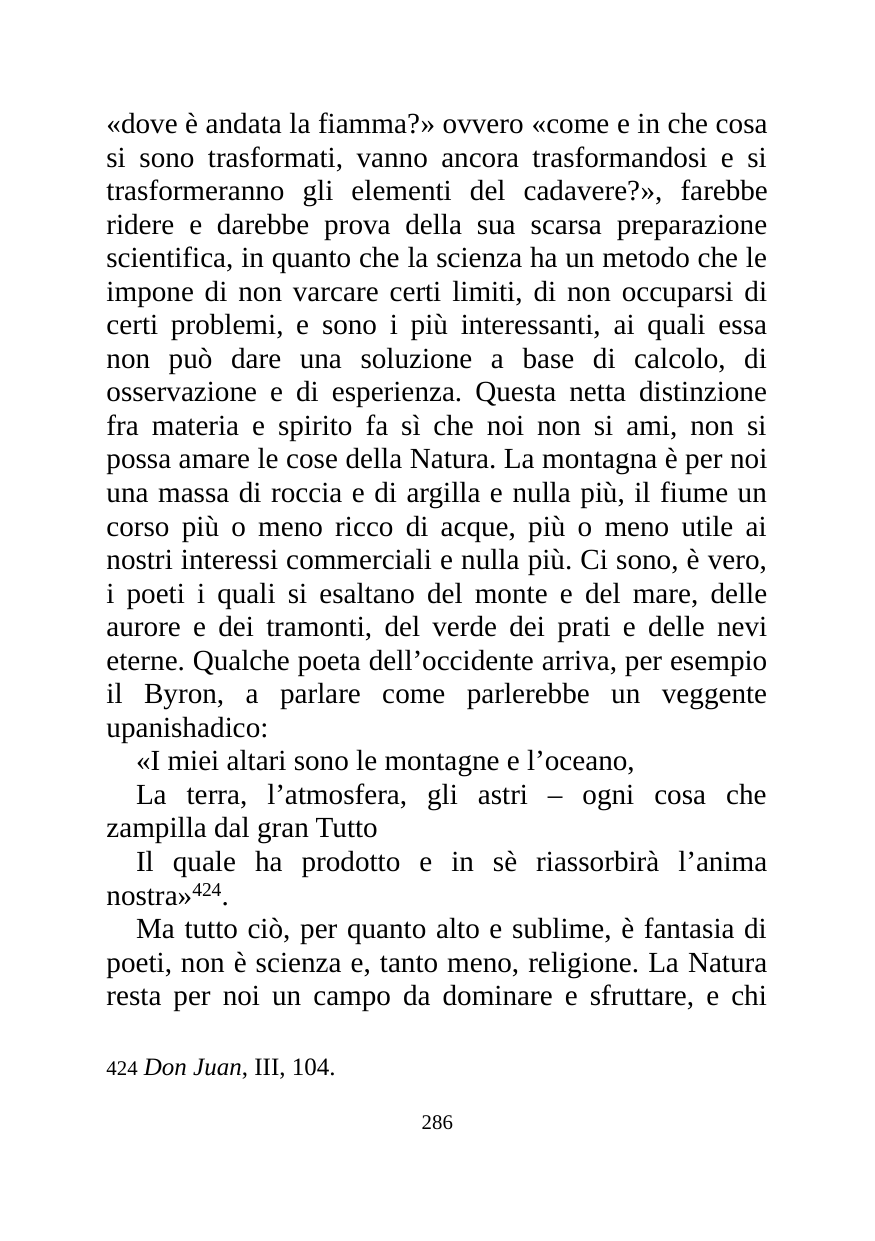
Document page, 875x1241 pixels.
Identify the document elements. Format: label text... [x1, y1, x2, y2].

text Ma tutto ciò, per quanto alto e sublime, è fantasia di poeti, non è scienza e, tanto meno, religione. La Natura resta per noi un campo da dominare e sfruttare, e chi [106, 911, 768, 1012]
text Don Juan, III, 104. [106, 1052, 768, 1080]
text La terra, l’atmosfera, gli astri – ogni cosa che zampilla dal gran Tutto [106, 777, 768, 844]
text Il quale ha prodotto e in sè riassorbirà l’anima nostra». [106, 844, 768, 911]
text «dove è andata la fiamma?» ovvero «come e in che cosa si sono trasformati, vanno ancora trasformandosi e si trasformeranno gli elementi del cadavere?», farebbe ridere e darebbe prova della sua scarsa preparazione scientifica, in quanto che la scienza ha un metodo che le impone di non varcare certi limiti, di non occuparsi di certi problemi, e sono i più interessanti, ai quali essa non può dare una soluzione a base di calcolo, di osservazione e di esperienza. Questa netta distinzione fra materia e spirito fa sì che noi non si ami, non si possa amare le cose della Natura. La montagna è per noi una massa di roccia e di argilla e nulla più, il fiume un corso più o meno ricco di acque, più o meno utile ai nostri interessi commerciali e nulla più. Ci sono, è vero, i poeti i quali si esaltano del monte e del mare, delle aurore e dei tramonti, del verde dei prati e delle nevi eterne. Qualche poeta dell’occidente arriva, per esempio il Byron, a parlare come parlerebbe un veggente upanishadico: [106, 106, 768, 743]
text «I miei altari sono le montagne e l’oceano, [106, 743, 768, 777]
